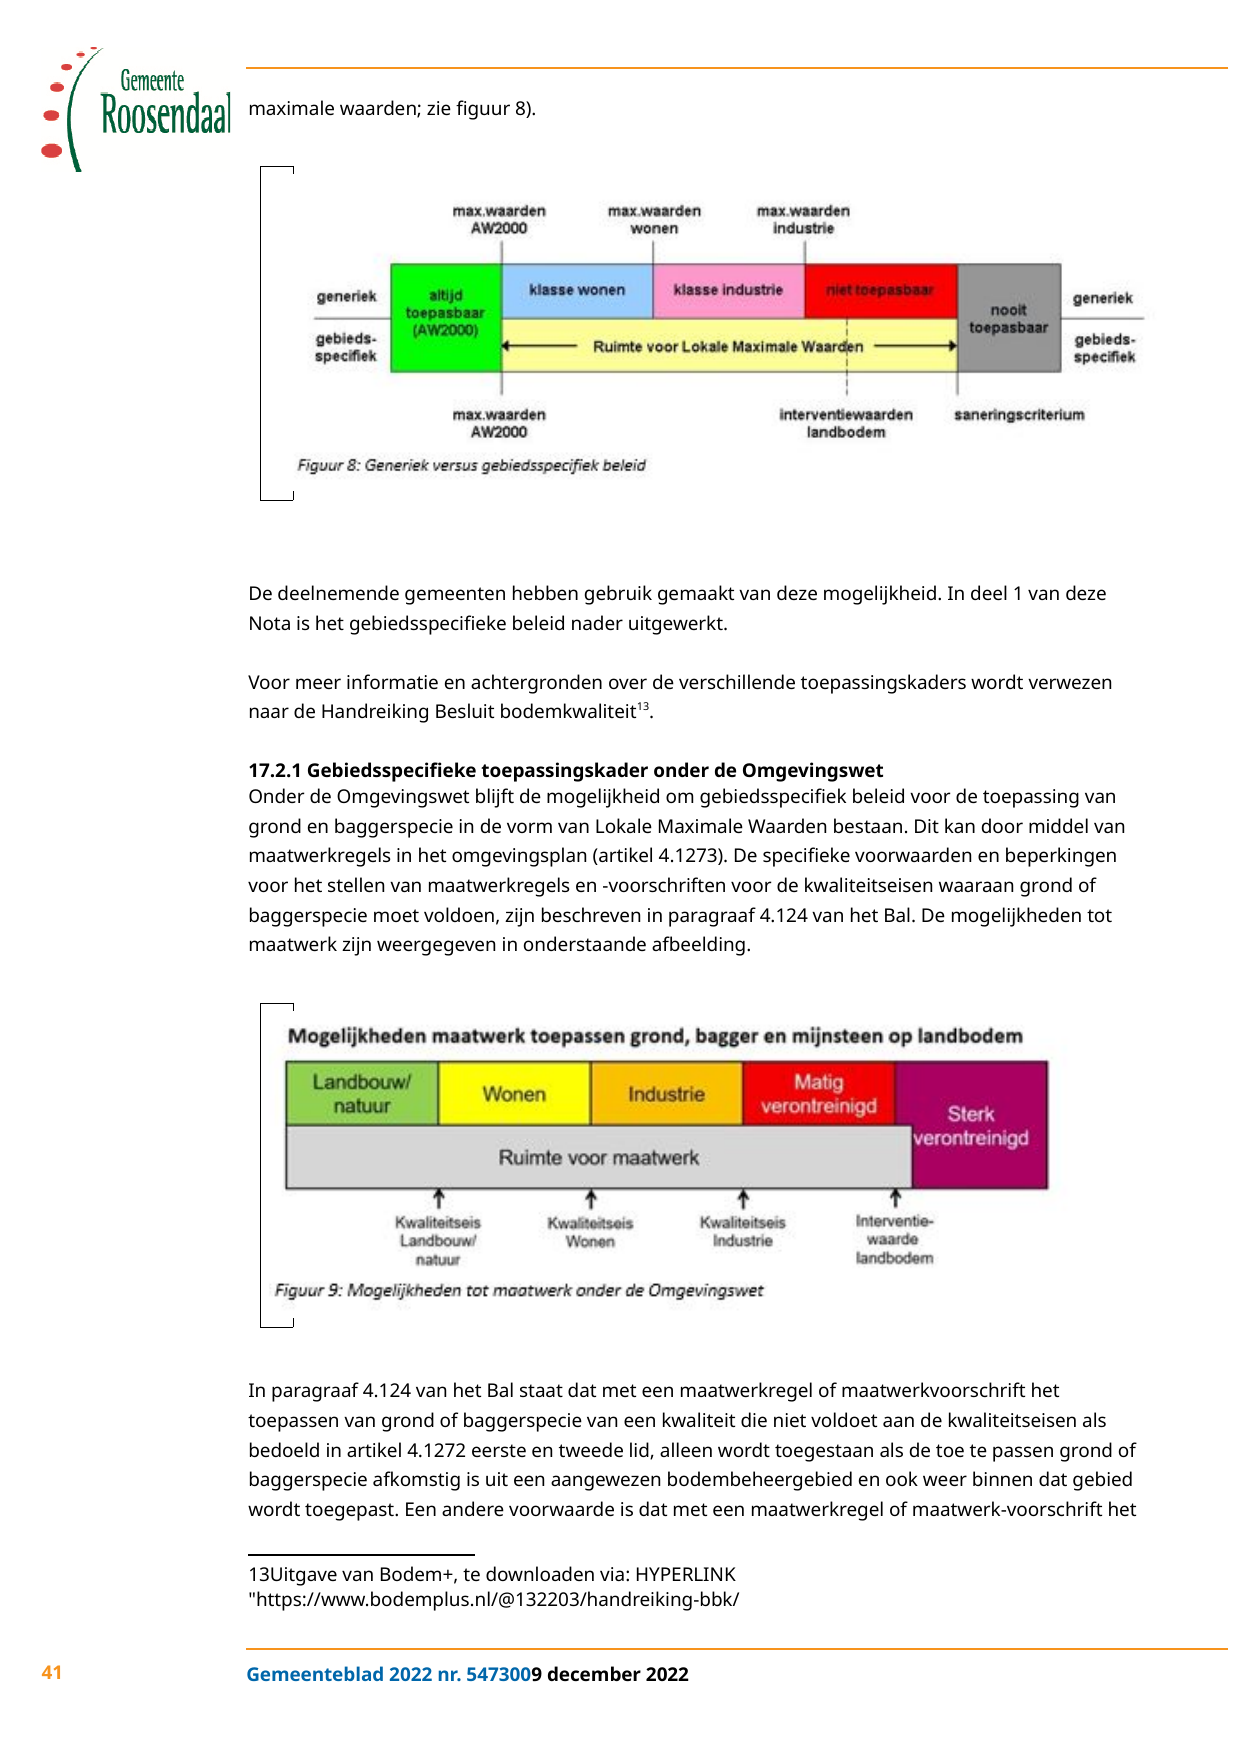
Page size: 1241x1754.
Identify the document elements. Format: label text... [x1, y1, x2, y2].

picture [268, 174, 1173, 491]
picture [41, 47, 231, 172]
text In paragraaf 4.124 van het Bal staat dat met een maatwerkregel of maatwerkvoorschrift het toepassen van grond of baggerspecie van een kwaliteit die niet voldoet aan de kwaliteitseisen als bedoeld in artikel 4.1272 eerste en tweede lid, alleen wordt toegestaan als de toe te passen grond of baggerspecie afkomstig is uit een aangewezen bodembeheergebied en ook weer binnen dat gebied wordt toegepast. Een andere voorwaarde is dat met een maatwerkregel of maatwerk-voorschrift het [248, 1378, 1152, 1522]
text Voor meer informatie en achtergronden over de verschillende toepassingskaders wordt verwezen naar de Handreiking Besluit bodemkwaliteit. [248, 669, 1152, 724]
text Uitgave van Bodem+, te downloaden via: HYPERLINK "https://www.bodemplus.nl/@132203/handreiking-bbk/ [248, 1561, 1152, 1612]
picture [268, 1011, 1096, 1318]
text maximale waarden; zie figuur 8). [248, 95, 1152, 121]
text Onder de Omgevingswet blijft de mogelijkheid om gebiedsspecifiek beleid voor de toepassing van grond en baggerspecie in de vorm van Lokale Maximale Waarden bestaan. Dit kan door middel van maatwerkregels in het omgevingsplan (artikel 4.1273). De specifieke voorwaarden en beperkingen voor het stellen van maatwerkregels en -voorschriften voor de kwaliteitseisen waaraan grond of baggerspecie moet voldoen, zijn beschreven in paragraaf 4.124 van het Bal. De mogelijkheden tot maatwerk zijn weergegeven in onderstaande afbeelding. [248, 783, 1152, 957]
text 17.2.1 Gebiedsspecifieke toepassingskader onder de Omgevingswet [248, 758, 1152, 783]
text De deelnemende gemeenten hebben gebruik gemaakt van deze mogelijkheid. In deel 1 van deze Nota is het gebiedsspecifieke beleid nader uitgewerkt. [248, 580, 1152, 636]
